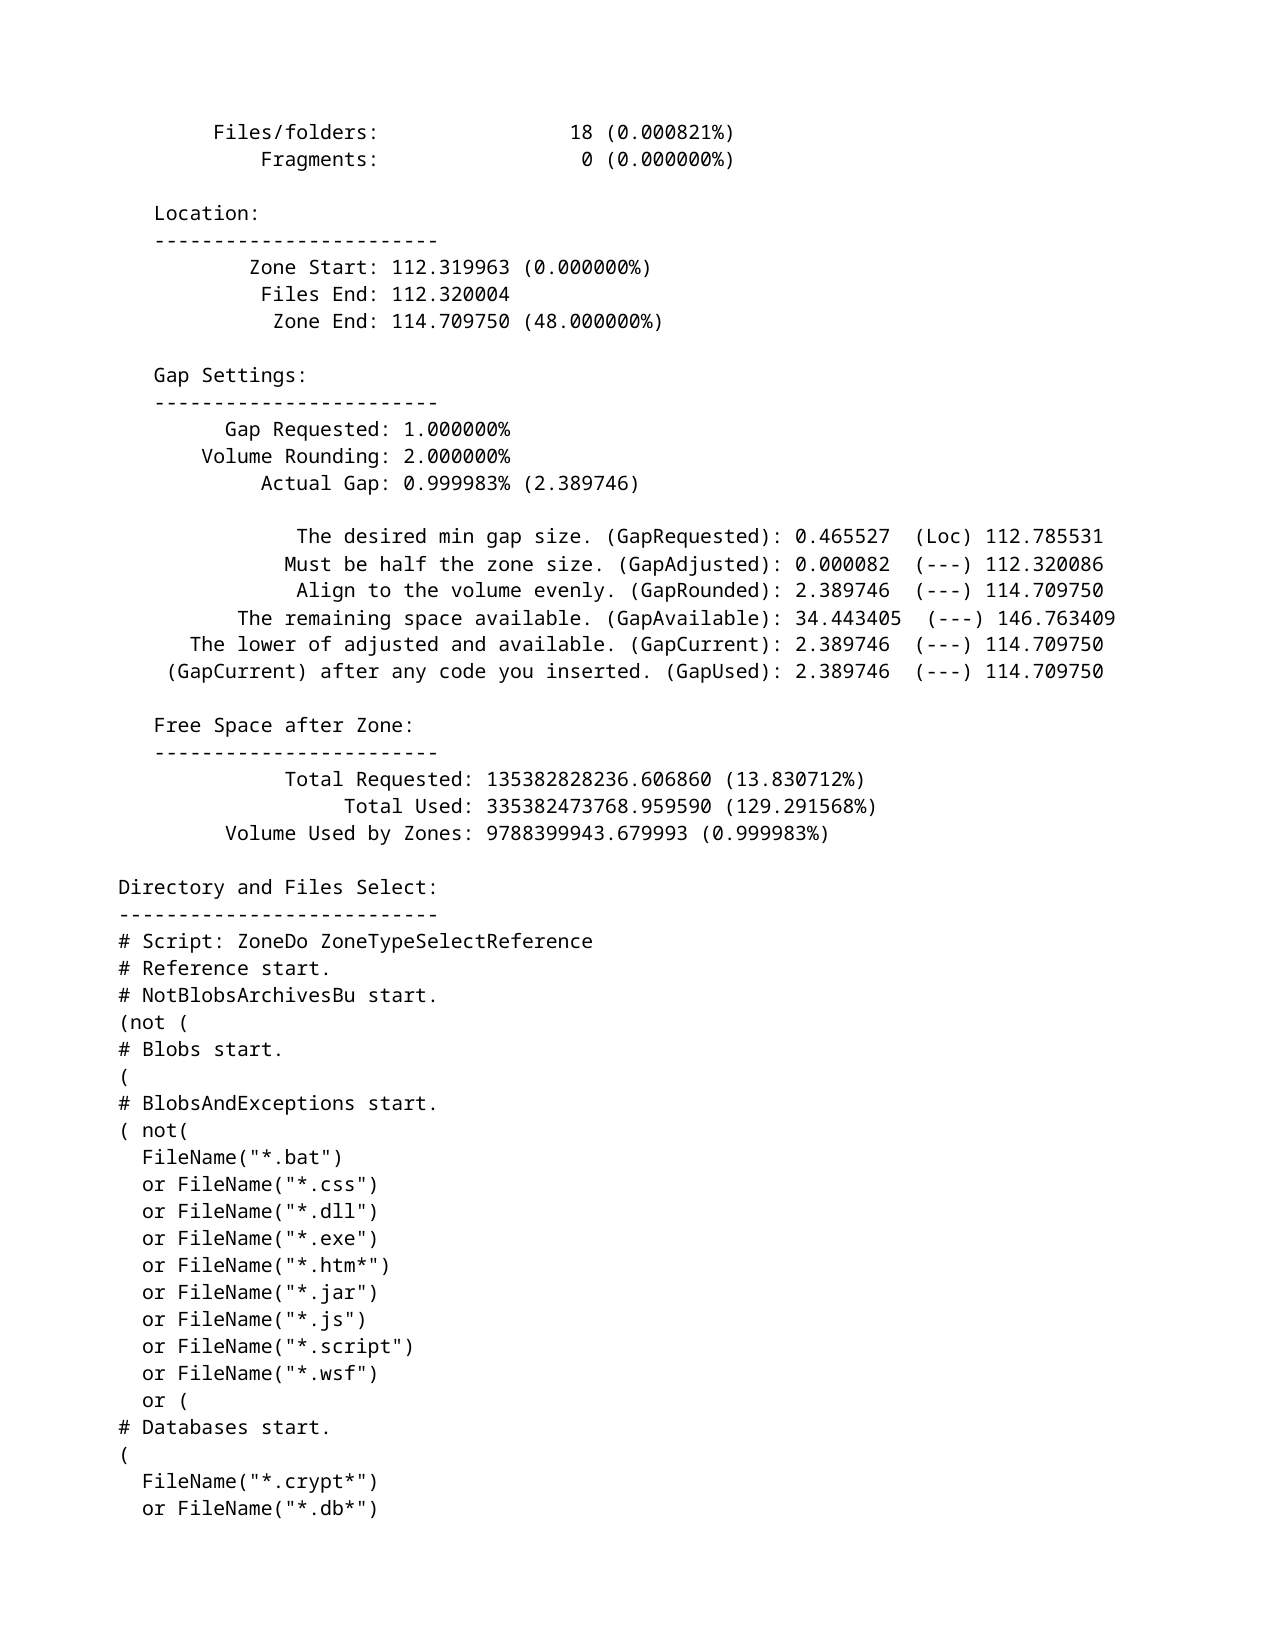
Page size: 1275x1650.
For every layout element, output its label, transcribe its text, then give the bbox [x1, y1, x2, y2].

text Free Space after Zone: [118, 712, 1157, 739]
text or FileName("*.db*") [118, 1494, 1157, 1521]
text Fragments: 0 (0.000000%) [118, 145, 1157, 172]
text # Blobs start. [118, 1035, 1157, 1062]
text Volume Rounding: 2.000000% [118, 442, 1157, 469]
text --------------------------- [118, 901, 1157, 927]
text ------------------------ [118, 388, 1157, 415]
text Files/folders: 18 (0.000821%) [118, 118, 1157, 145]
text Gap Settings: [118, 361, 1157, 388]
text The desired min gap size. (GapRequested): 0.465527 (Loc) 112.785531 [118, 523, 1157, 550]
text or FileName("*.htm*") [118, 1251, 1157, 1278]
text Zone Start: 112.319963 (0.000000%) [118, 253, 1157, 280]
text or FileName("*.exe") [118, 1224, 1157, 1251]
text Align to the volume evenly. (GapRounded): 2.389746 (---) 114.709750 [118, 577, 1157, 604]
text Gap Requested: 1.000000% [118, 415, 1157, 442]
text # Script: ZoneDo ZoneTypeSelectReference [118, 927, 1157, 954]
text or ( [118, 1386, 1157, 1413]
text # BlobsAndExceptions start. [118, 1089, 1157, 1116]
text ( [118, 1440, 1157, 1467]
text Total Requested: 135382828236.606860 (13.830712%) [118, 766, 1157, 793]
text Volume Used by Zones: 9788399943.679993 (0.999983%) [118, 819, 1157, 847]
text or FileName("*.script") [118, 1332, 1157, 1359]
text Files End: 112.320004 [118, 280, 1157, 307]
text or FileName("*.js") [118, 1305, 1157, 1332]
text FileName("*.bat") [118, 1143, 1157, 1170]
text Zone End: 114.709750 (48.000000%) [118, 307, 1157, 334]
text ( [118, 1062, 1157, 1089]
text The remaining space available. (GapAvailable): 34.443405 (---) 146.763409 [118, 604, 1157, 631]
text # NotBlobsArchivesBu start. [118, 981, 1157, 1008]
text or FileName("*.jar") [118, 1278, 1157, 1305]
text Total Used: 335382473768.959590 (129.291568%) [118, 793, 1157, 819]
text (not ( [118, 1008, 1157, 1035]
text # Reference start. [118, 954, 1157, 981]
text ------------------------ [118, 739, 1157, 766]
text # Databases start. [118, 1413, 1157, 1440]
text The lower of adjusted and available. (GapCurrent): 2.389746 (---) 114.709750 [118, 631, 1157, 658]
text ( not( [118, 1116, 1157, 1143]
text ------------------------ [118, 226, 1157, 253]
text or FileName("*.css") [118, 1170, 1157, 1197]
text Must be half the zone size. (GapAdjusted): 0.000082 (---) 112.320086 [118, 550, 1157, 577]
text FileName("*.crypt*") [118, 1467, 1157, 1494]
text or FileName("*.dll") [118, 1197, 1157, 1224]
text or FileName("*.wsf") [118, 1359, 1157, 1386]
text Location: [118, 199, 1157, 226]
text Actual Gap: 0.999983% (2.389746) [118, 469, 1157, 496]
text (GapCurrent) after any code you inserted. (GapUsed): 2.389746 (---) 114.709750 [118, 658, 1157, 685]
text Directory and Files Select: [118, 873, 1157, 901]
